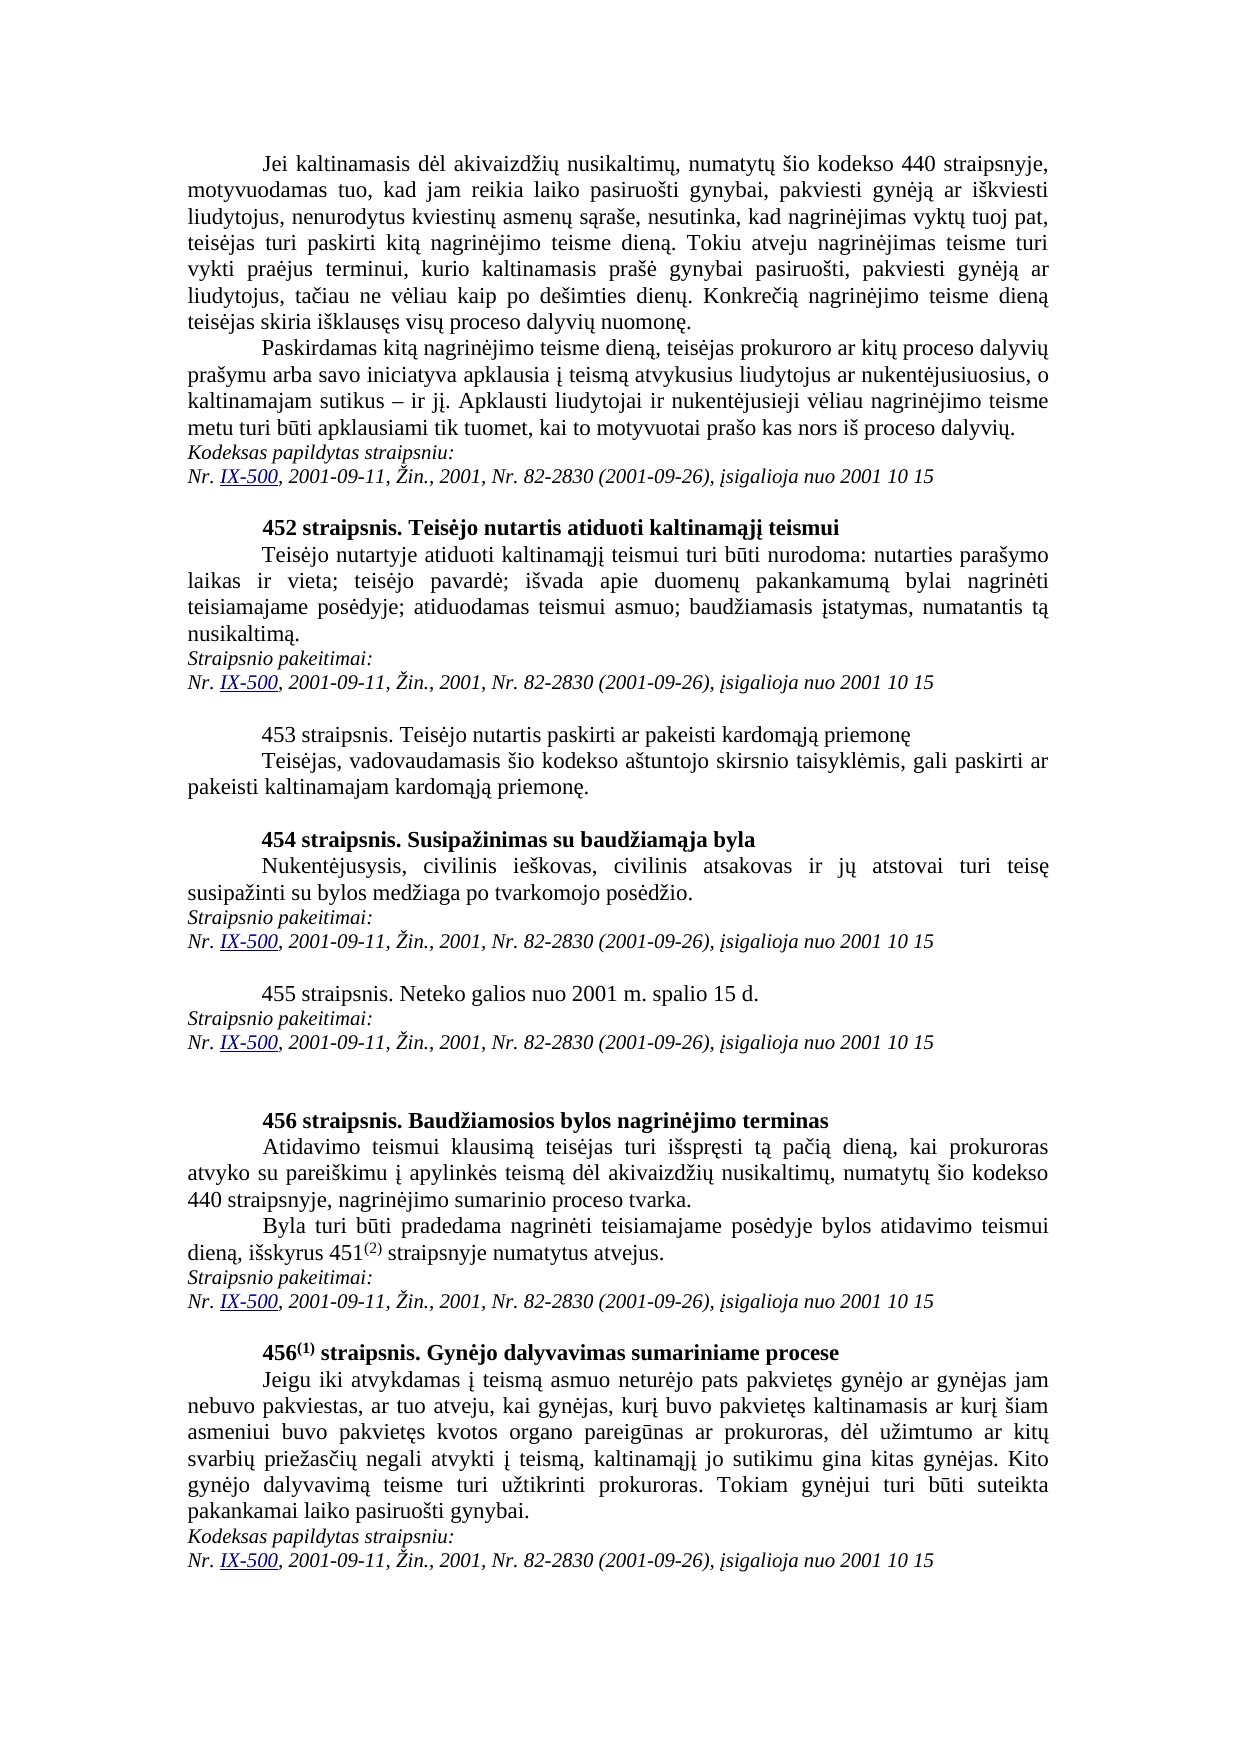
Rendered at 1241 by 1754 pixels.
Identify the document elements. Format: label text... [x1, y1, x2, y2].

text Nr. IX-500, 2001-09-11, Žin., 2001, Nr. 82-2830 (2001-09-26), įsigalioja nuo 2001 10 15 [187, 1548, 1050, 1572]
text Kodeksas papildytas straipsniu: [187, 1524, 1050, 1548]
text Teisėjas, vadovaudamasis šio kodekso aštuntojo skirsnio taisyklėmis, gali paskirti ar pakeisti kaltinamajam kardomąją priemonę. [187, 747, 1050, 800]
text Nr. IX-500, 2001-09-11, Žin., 2001, Nr. 82-2830 (2001-09-26), įsigalioja nuo 2001 10 15 [187, 1289, 1050, 1313]
text Nr. IX-500, 2001-09-11, Žin., 2001, Nr. 82-2830 (2001-09-26), įsigalioja nuo 2001 10 15 [187, 464, 1050, 488]
text Jeigu iki atvykdamas į teismą asmuo neturėjo pats pakvietęs gynėjo ar gynėjas jam nebuvo pakviestas, ar tuo atveju, kai gynėjas, kurį buvo pakvietęs kaltinamasis ar kurį šiam asmeniui buvo pakvietęs kvotos organo pareigūnas ar prokuroras, dėl užimtumo ar kitų svarbių priežasčių negali atvykti į teismą, kaltinamąjį jo sutikimu gina kitas gynėjas. Kito gynėjo dalyvavimą teisme turi užtikrinti prokuroras. Tokiam gynėjui turi būti suteikta pakankamai laiko pasiruošti gynybai. [187, 1366, 1050, 1524]
text 456(1) straipsnis. Gynėjo dalyvavimas sumariniame procese [187, 1339, 1050, 1366]
text Paskirdamas kitą nagrinėjimo teisme dieną, teisėjas prokuroro ar kitų proceso dalyvių prašymu arba savo iniciatyva apklausia į teismą atvykusius liudytojus ar nukentėjusiuosius, o kaltinamajam sutikus – ir jį. Apklausti liudytojai ir nukentėjusieji vėliau nagrinėjimo teisme metu turi būti apklausiami tik tuomet, kai to motyvuotai prašo kas nors iš proceso dalyvių. [187, 334, 1050, 440]
text Atidavimo teismui klausimą teisėjas turi išspręsti tą pačią dieną, kai prokuroras atvyko su pareiškimu į apylinkės teismą dėl akivaizdžių nusikaltimų, numatytų šio kodekso 440 straipsnyje, nagrinėjimo sumarinio proceso tvarka. [187, 1133, 1050, 1212]
text Straipsnio pakeitimai: [187, 905, 1050, 929]
text Nr. IX-500, 2001-09-11, Žin., 2001, Nr. 82-2830 (2001-09-26), įsigalioja nuo 2001 10 15 [187, 670, 1050, 694]
text Straipsnio pakeitimai: [187, 646, 1050, 670]
text Jei kaltinamasis dėl akivaizdžių nusikaltimų, numatytų šio kodekso 440 straipsnyje, motyvuodamas tuo, kad jam reikia laiko pasiruošti gynybai, pakviesti gynėją ar iškviesti liudytojus, nenurodytus kviestinų asmenų sąraše, nesutinka, kad nagrinėjimas vyktų tuoj pat, teisėjas turi paskirti kitą nagrinėjimo teisme dieną. Tokiu atveju nagrinėjimas teisme turi vykti praėjus terminui, kurio kaltinamasis prašė gynybai pasiruošti, pakviesti gynėją ar liudytojus, tačiau ne vėliau kaip po dešimties dienų. Konkrečią nagrinėjimo teisme dieną teisėjas skiria išklausęs visų proceso dalyvių nuomonę. [187, 150, 1050, 334]
text Straipsnio pakeitimai: [187, 1006, 1050, 1030]
text 456 straipsnis. Baudžiamosios bylos nagrinėjimo terminas [187, 1107, 1050, 1133]
text Nr. IX-500, 2001-09-11, Žin., 2001, Nr. 82-2830 (2001-09-26), įsigalioja nuo 2001 10 15 [187, 929, 1050, 953]
text Kodeksas papildytas straipsniu: [187, 440, 1050, 464]
text 452 straipsnis. Teisėjo nutartis atiduoti kaltinamąjį teismui [187, 514, 1050, 541]
text 455 straipsnis. Neteko galios nuo 2001 m. spalio 15 d. [187, 979, 1050, 1006]
text Teisėjo nutartyje atiduoti kaltinamąjį teismui turi būti nurodoma: nutarties parašymo laikas ir vieta; teisėjo pavardė; išvada apie duomenų pakankamumą bylai nagrinėti teisiamajame posėdyje; atiduodamas teismui asmuo; baudžiamasis įstatymas, numatantis tą nusikaltimą. [187, 541, 1050, 646]
text 453 straipsnis. Teisėjo nutartis paskirti ar pakeisti kardomąją priemonę [187, 721, 1050, 747]
text 454 straipsnis. Susipažinimas su baudžiamąja byla [205, 826, 1050, 852]
text Straipsnio pakeitimai: [187, 1265, 1050, 1289]
text Nukentėjusysis, civilinis ieškovas, civilinis atsakovas ir jų atstovai turi teisę susipažinti su bylos medžiaga po tvarkomojo posėdžio. [187, 852, 1050, 905]
text Nr. IX-500, 2001-09-11, Žin., 2001, Nr. 82-2830 (2001-09-26), įsigalioja nuo 2001 10 15 [187, 1030, 1050, 1054]
text Byla turi būti pradedama nagrinėti teisiamajame posėdyje bylos atidavimo teismui dieną, išskyrus 451(2) straipsnyje numatytus atvejus. [187, 1212, 1050, 1265]
